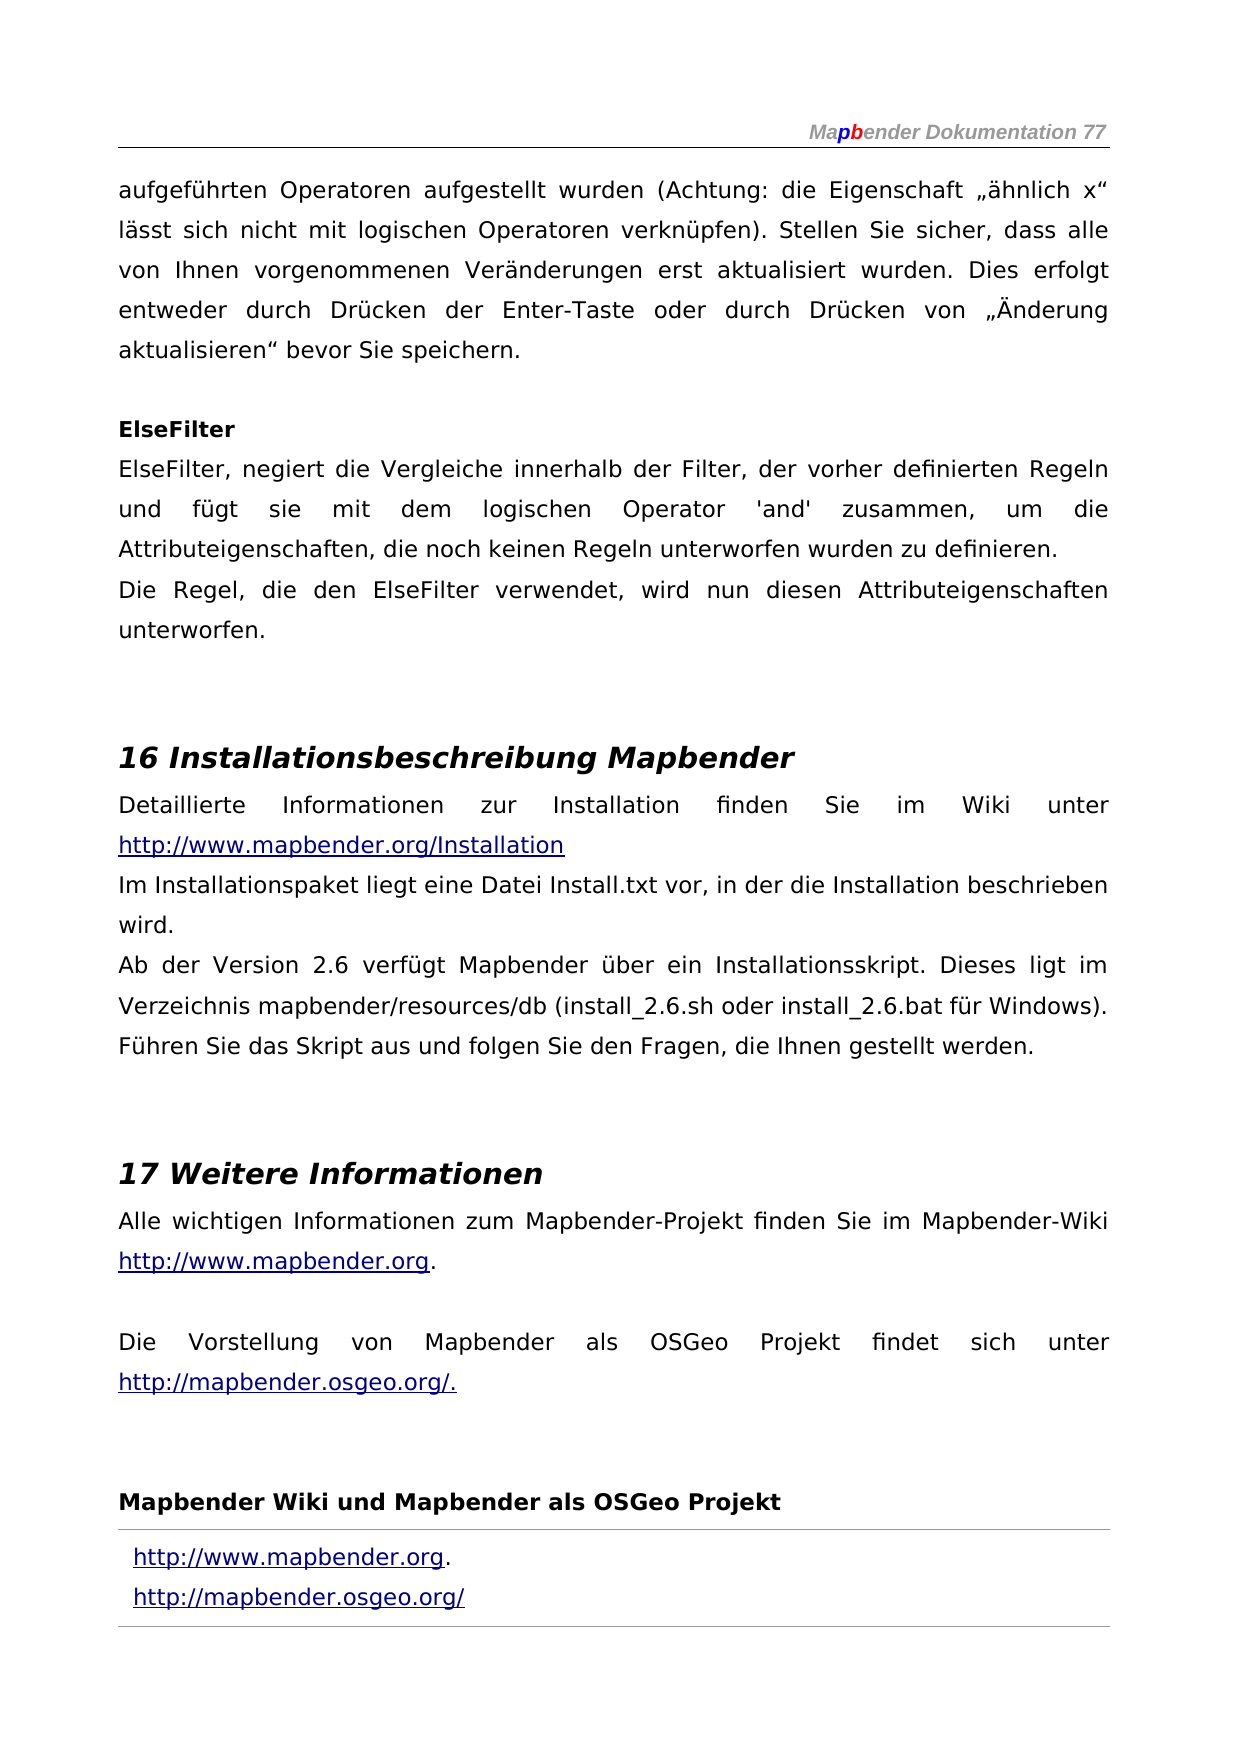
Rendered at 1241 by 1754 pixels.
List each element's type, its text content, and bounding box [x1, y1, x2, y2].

text Die Regel, die den ElseFilter verwendet, wird nun diesen Attributeigenschaften unterworfen. [118, 577, 1110, 644]
text Detaillierte Informationen zur Installation finden Sie im Wiki unter http://www.mapbender.org/Installation [118, 792, 1110, 859]
list http://mapbender.osgeo.org/ [118, 1569, 1110, 1626]
text Führen Sie das Skript aus und folgen Sie den Fragen, die Ihnen gestellt werden. [118, 1033, 1110, 1060]
subtitle ElseFilter [118, 417, 1110, 443]
subtitle Installationsbeschreibung Mapbender [118, 741, 1122, 775]
subtitle Mapbender Wiki und Mapbender als OSGeo Projekt [118, 1489, 1110, 1516]
text Ab der Version 2.6 verfügt Mapbender über ein Installationsskript. Dieses ligt im Verzeichnis mapbender/resources/db (install_2.6.sh oder install_2.6.bat für Windows). [118, 953, 1110, 1019]
list http://www.mapbender.org. [118, 1530, 1110, 1569]
subtitle Weitere Informationen [118, 1157, 1122, 1191]
text Im Installationspaket liegt eine Datei Install.txt vor, in der die Installation beschrieben wird. [118, 872, 1110, 939]
text ElseFilter, negiert die Vergleiche innerhalb der Filter, der vorher definierten Regeln und fügt sie mit dem logischen Operator 'and' zusammen, um die Attributeigenschaften, die noch keinen Regeln unterworfen wurden zu definieren. [118, 456, 1110, 563]
text Alle wichtigen Informationen zum Mapbender-Projekt finden Sie im Mapbender-Wiki http://www.mapbender.org. [118, 1208, 1110, 1275]
text Die Vorstellung von Mapbender als OSGeo Projekt findet sich unter http://mapbender.osgeo.org/. [118, 1329, 1110, 1396]
text aufgeführten Operatoren aufgestellt wurden (Achtung: die Eigenschaft „ähnlich x“ lässt sich nicht mit logischen Operatoren verknüpfen). Stellen Sie sicher, dass alle von Ihnen vorgenommenen Veränderungen erst aktualisiert wurden. Dies erfolgt entweder durch Drücken der Enter-Taste oder durch Drücken von „Änderung aktualisieren“ bevor Sie speichern. [118, 177, 1110, 364]
